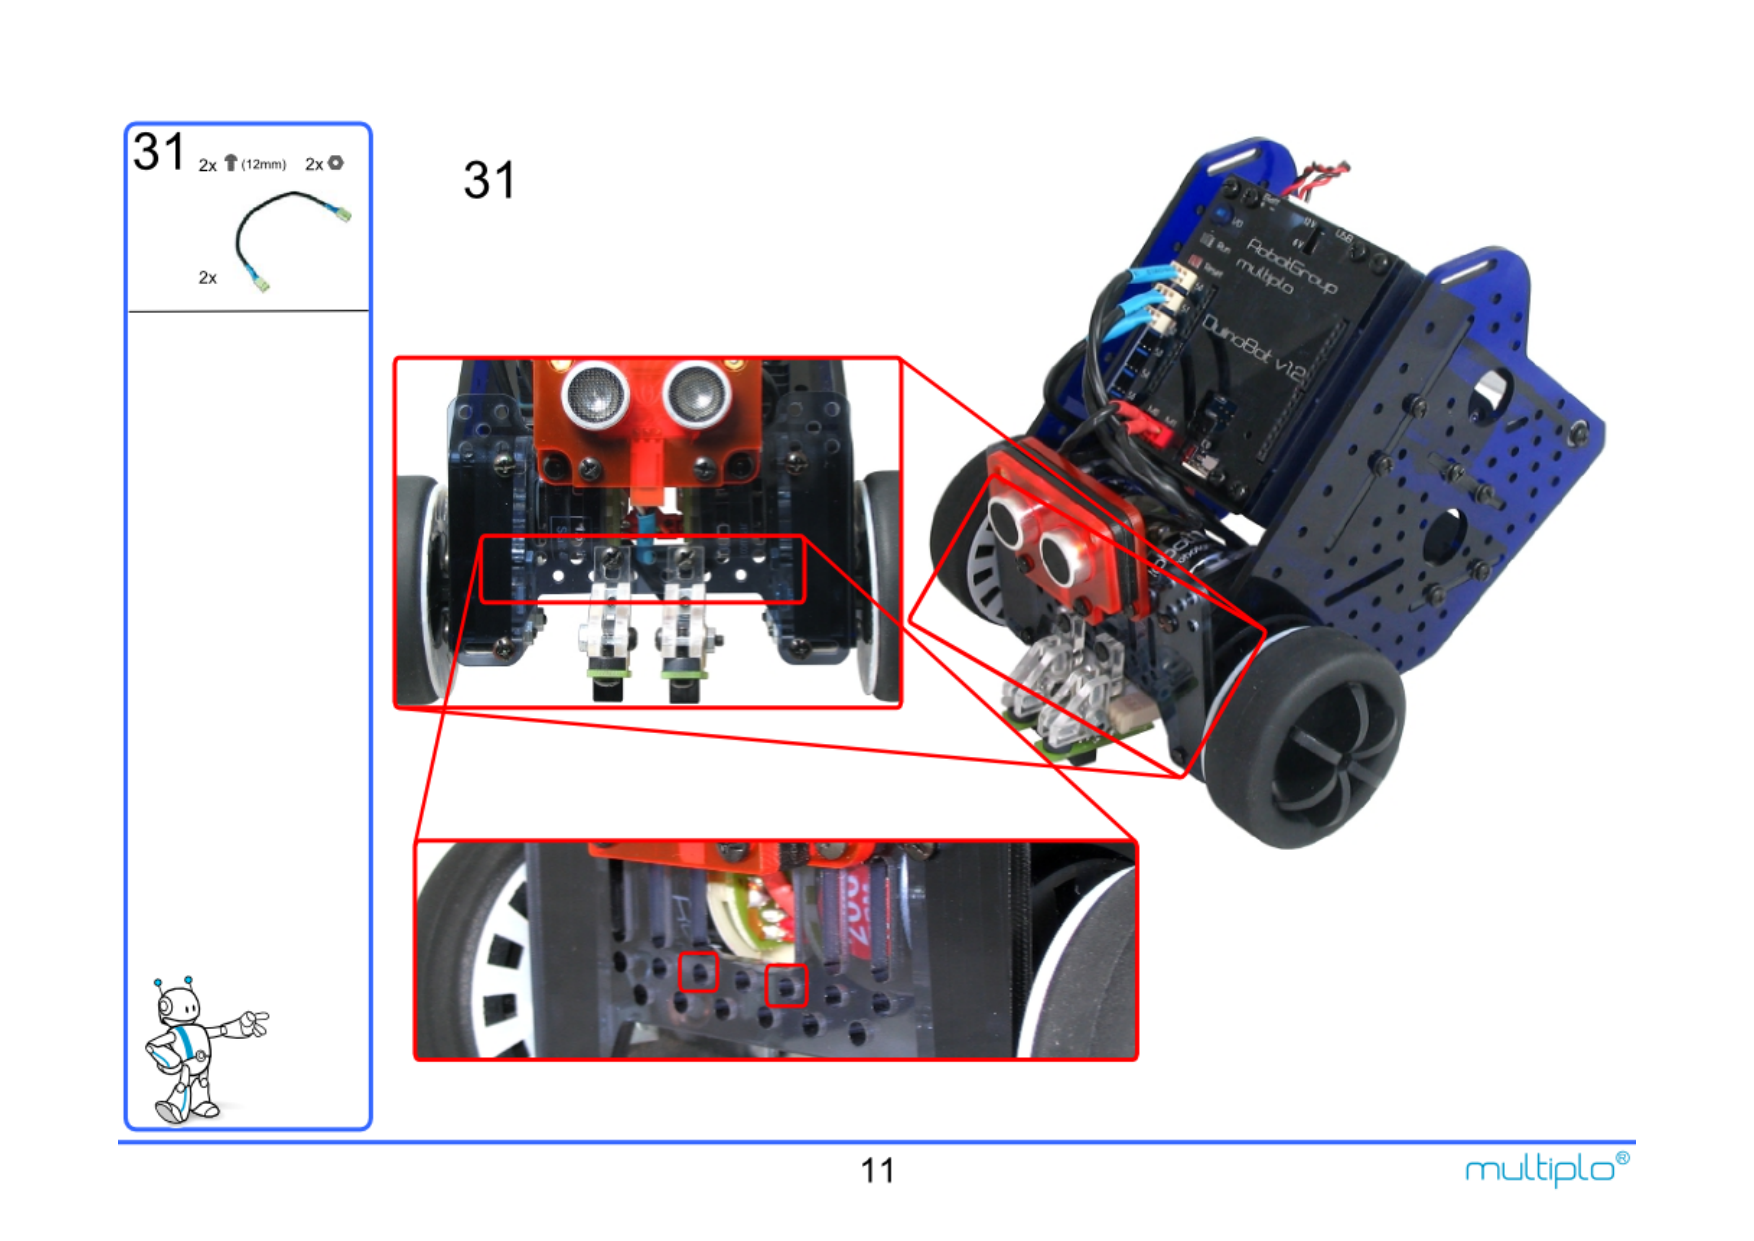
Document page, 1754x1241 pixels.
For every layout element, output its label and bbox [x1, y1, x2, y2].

picture [118, 118, 1636, 1192]
